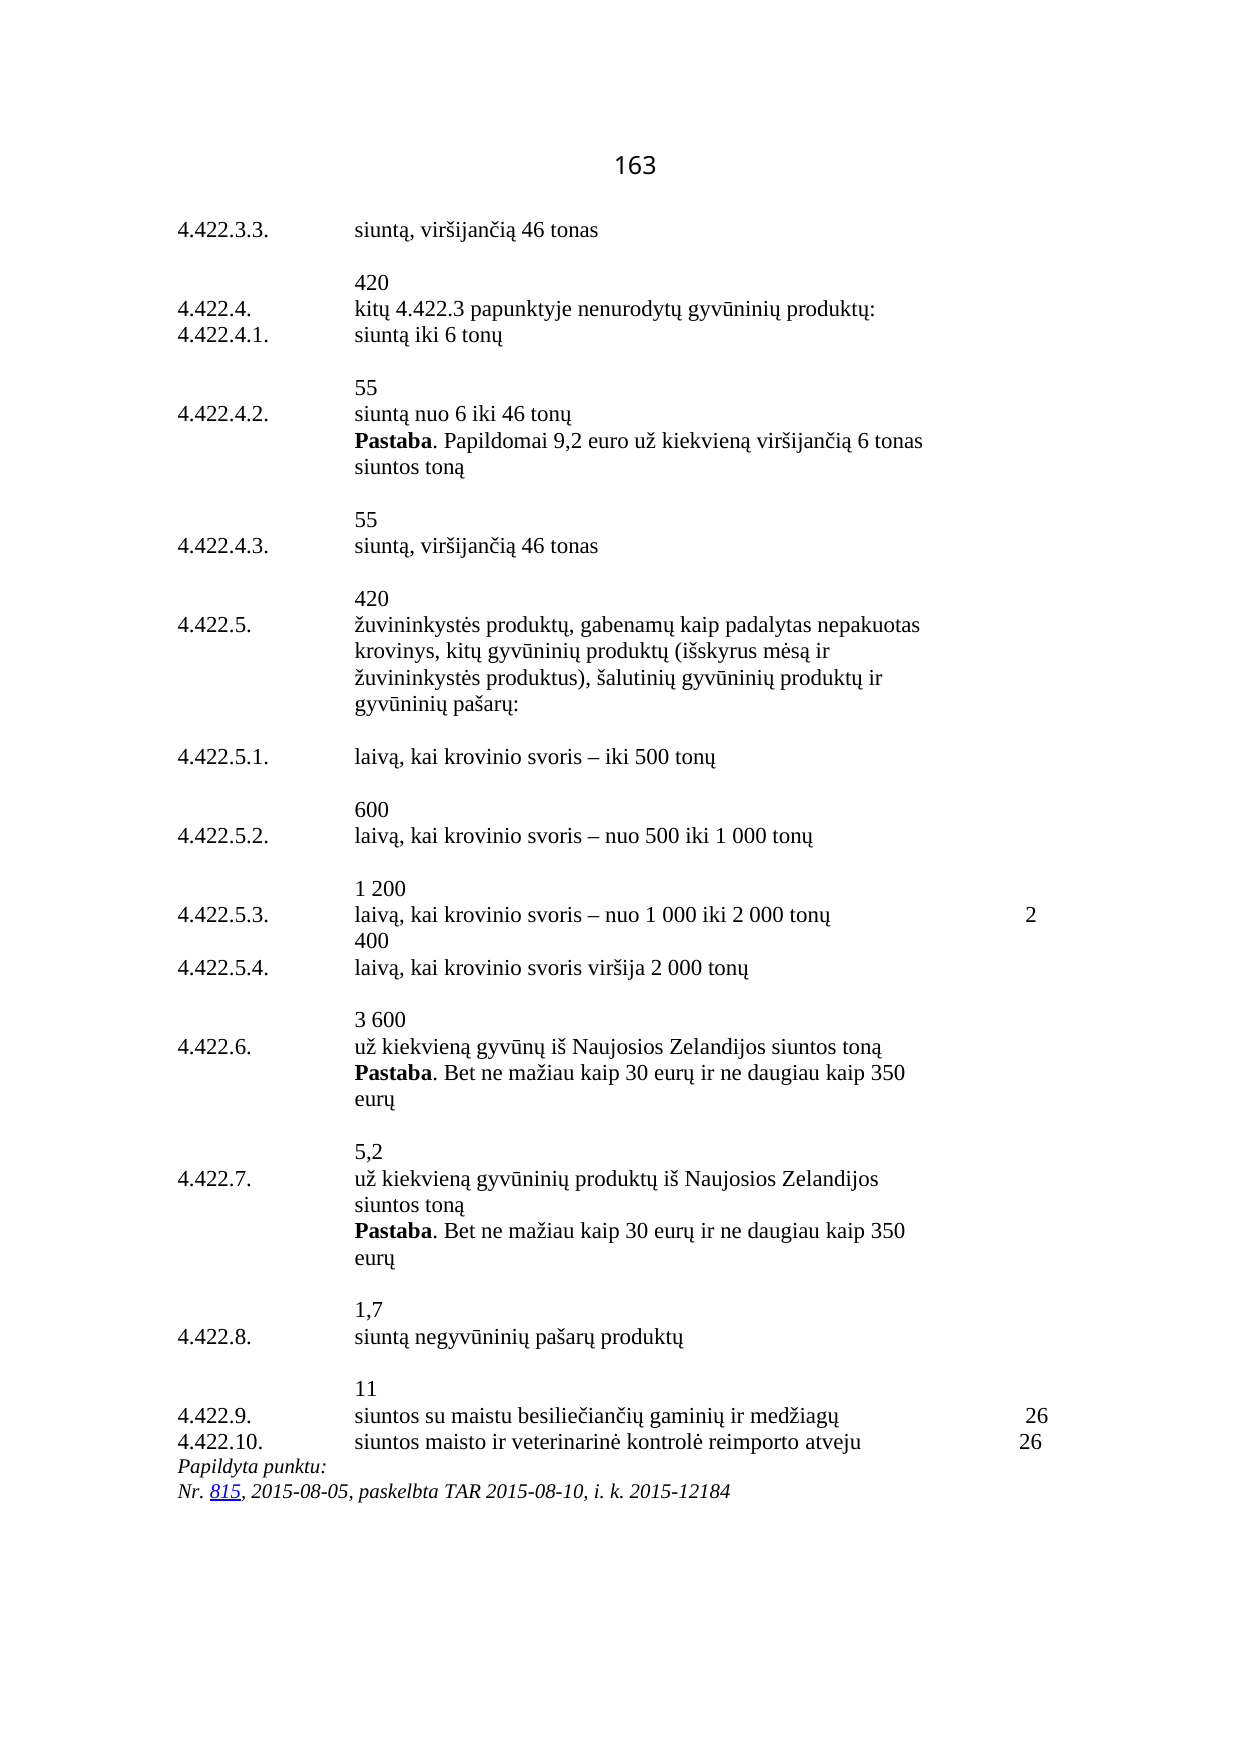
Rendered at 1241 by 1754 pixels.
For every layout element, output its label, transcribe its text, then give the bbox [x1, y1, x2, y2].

text 4.422.4.2. siuntą nuo 6 iki 46 tonų [177, 400, 945, 427]
text siuntos toną 55 [354, 453, 945, 532]
text 4.422.3.3. siuntą, viršijančią 46 tonas 420 [177, 216, 945, 295]
text 4.422.5.3. laivą, kai krovinio svoris – nuo 1 000 iki 2 000 tonų 2 400 [177, 901, 1063, 954]
text 4.422.4.3. siuntą, viršijančią 46 tonas 420 [177, 532, 945, 611]
text 4.422.7. už kiekvieną gyvūninių produktų iš Naujosios Zelandijos siuntos toną [177, 1164, 945, 1217]
text 4.422.4.1. siuntą iki 6 tonų 55 [177, 321, 945, 400]
text 4.422.5.1. laivą, kai krovinio svoris – iki 500 tonų 600 [177, 743, 945, 822]
text 4.422.5.4. laivą, kai krovinio svoris viršija 2 000 tonų 3 600 [177, 954, 945, 1033]
text 4.422.4. kitų 4.422.3 papunktyje nenurodytų gyvūninių produktų: [177, 295, 1063, 321]
text 4.422.8. siuntą negyvūninių pašarų produktų 11 [177, 1323, 945, 1402]
text Papildyta punktu: [177, 1454, 1093, 1478]
text Pastaba. Bet ne mažiau kaip 30 eurų ir ne daugiau kaip 350 eurų 1,7 [354, 1217, 945, 1323]
text Pastaba. Papildomai 9,2 euro už kiekvieną viršijančią 6 tonas [354, 427, 945, 453]
text 4.422.5.2. laivą, kai krovinio svoris – nuo 500 iki 1 000 tonų 1 200 [177, 822, 945, 901]
text 4.422.10. siuntos maisto ir veterinarinė kontrolė reimporto atveju 26 [177, 1428, 1063, 1454]
text 4.422.5. žuvininkystės produktų, gabenamų kaip padalytas nepakuotas krovinys, kitų gyvūninių produktų (išskyrus mėsą ir žuvininkystės produktus), šalutinių gyvūninių produktų ir gyvūninių pašarų: [177, 611, 945, 743]
text 4.422.6. už kiekvieną gyvūnų iš Naujosios Zelandijos siuntos toną [177, 1033, 945, 1059]
text Nr. 815, 2015-08-05, paskelbta TAR 2015-08-10, i. k. 2015-12184 [177, 1478, 1093, 1503]
text 4.422.9. siuntos su maistu besiliečiančių gaminių ir medžiagų 26 [177, 1402, 1063, 1428]
text Pastaba. Bet ne mažiau kaip 30 eurų ir ne daugiau kaip 350 eurų 5,2 [354, 1059, 945, 1164]
